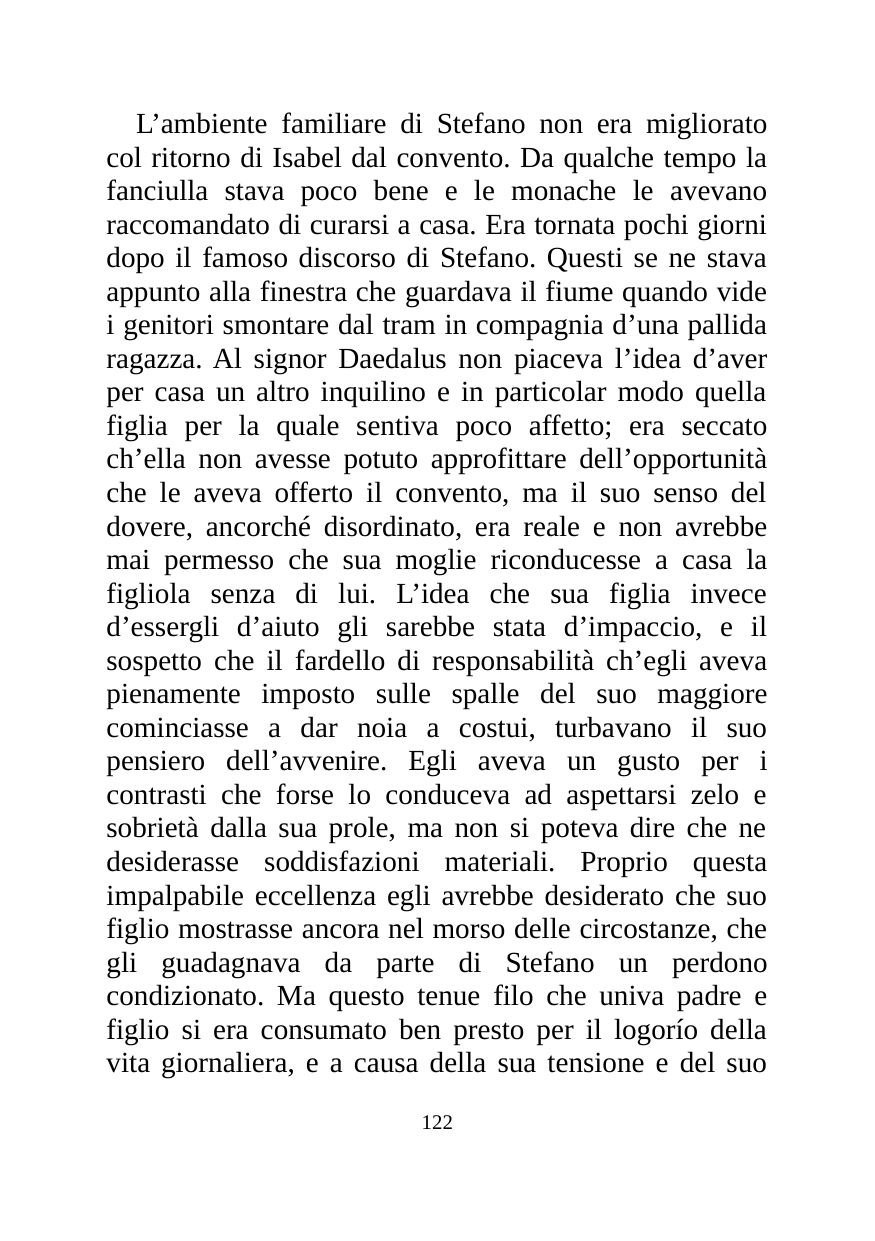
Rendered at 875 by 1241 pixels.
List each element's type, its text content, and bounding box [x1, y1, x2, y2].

text L’ambiente familiare di Stefano non era migliorato col ritorno di Isabel dal convento. Da qualche tempo la fanciulla stava poco bene e le monache le avevano raccomandato di curarsi a casa. Era tornata pochi giorni dopo il famoso discorso di Stefano. Questi se ne stava appunto alla finestra che guardava il fiume quando vide i genitori smontare dal tram in compagnia d’una pallida ragazza. Al signor Daedalus non piaceva l’idea d’aver per casa un altro inquilino e in particolar modo quella figlia per la quale sentiva poco affetto; era seccato ch’ella non avesse potuto approfittare dell’opportunità che le aveva offerto il convento, ma il suo senso del dovere, ancorché disordinato, era reale e non avrebbe mai permesso che sua moglie riconducesse a casa la figliola senza di lui. L’idea che sua figlia invece d’essergli d’aiuto gli sarebbe stata d’impaccio, e il sospetto che il fardello di responsabilità ch’egli aveva pienamente imposto sulle spalle del suo maggiore cominciasse a dar noia a costui, turbavano il suo pensiero dell’avvenire. Egli aveva un gusto per i contrasti che forse lo conduceva ad aspettarsi zelo e sobrietà dalla sua prole, ma non si poteva dire che ne desiderasse soddisfazioni materiali. Proprio questa impalpabile eccellenza egli avrebbe desiderato che suo figlio mostrasse ancora nel morso delle circostanze, che gli guadagnava da parte di Stefano un perdono condizionato. Ma questo tenue filo che univa padre e figlio si era consumato ben presto per il logorío della vita giornaliera, e a causa della sua tensione e del suo [106, 106, 768, 1079]
